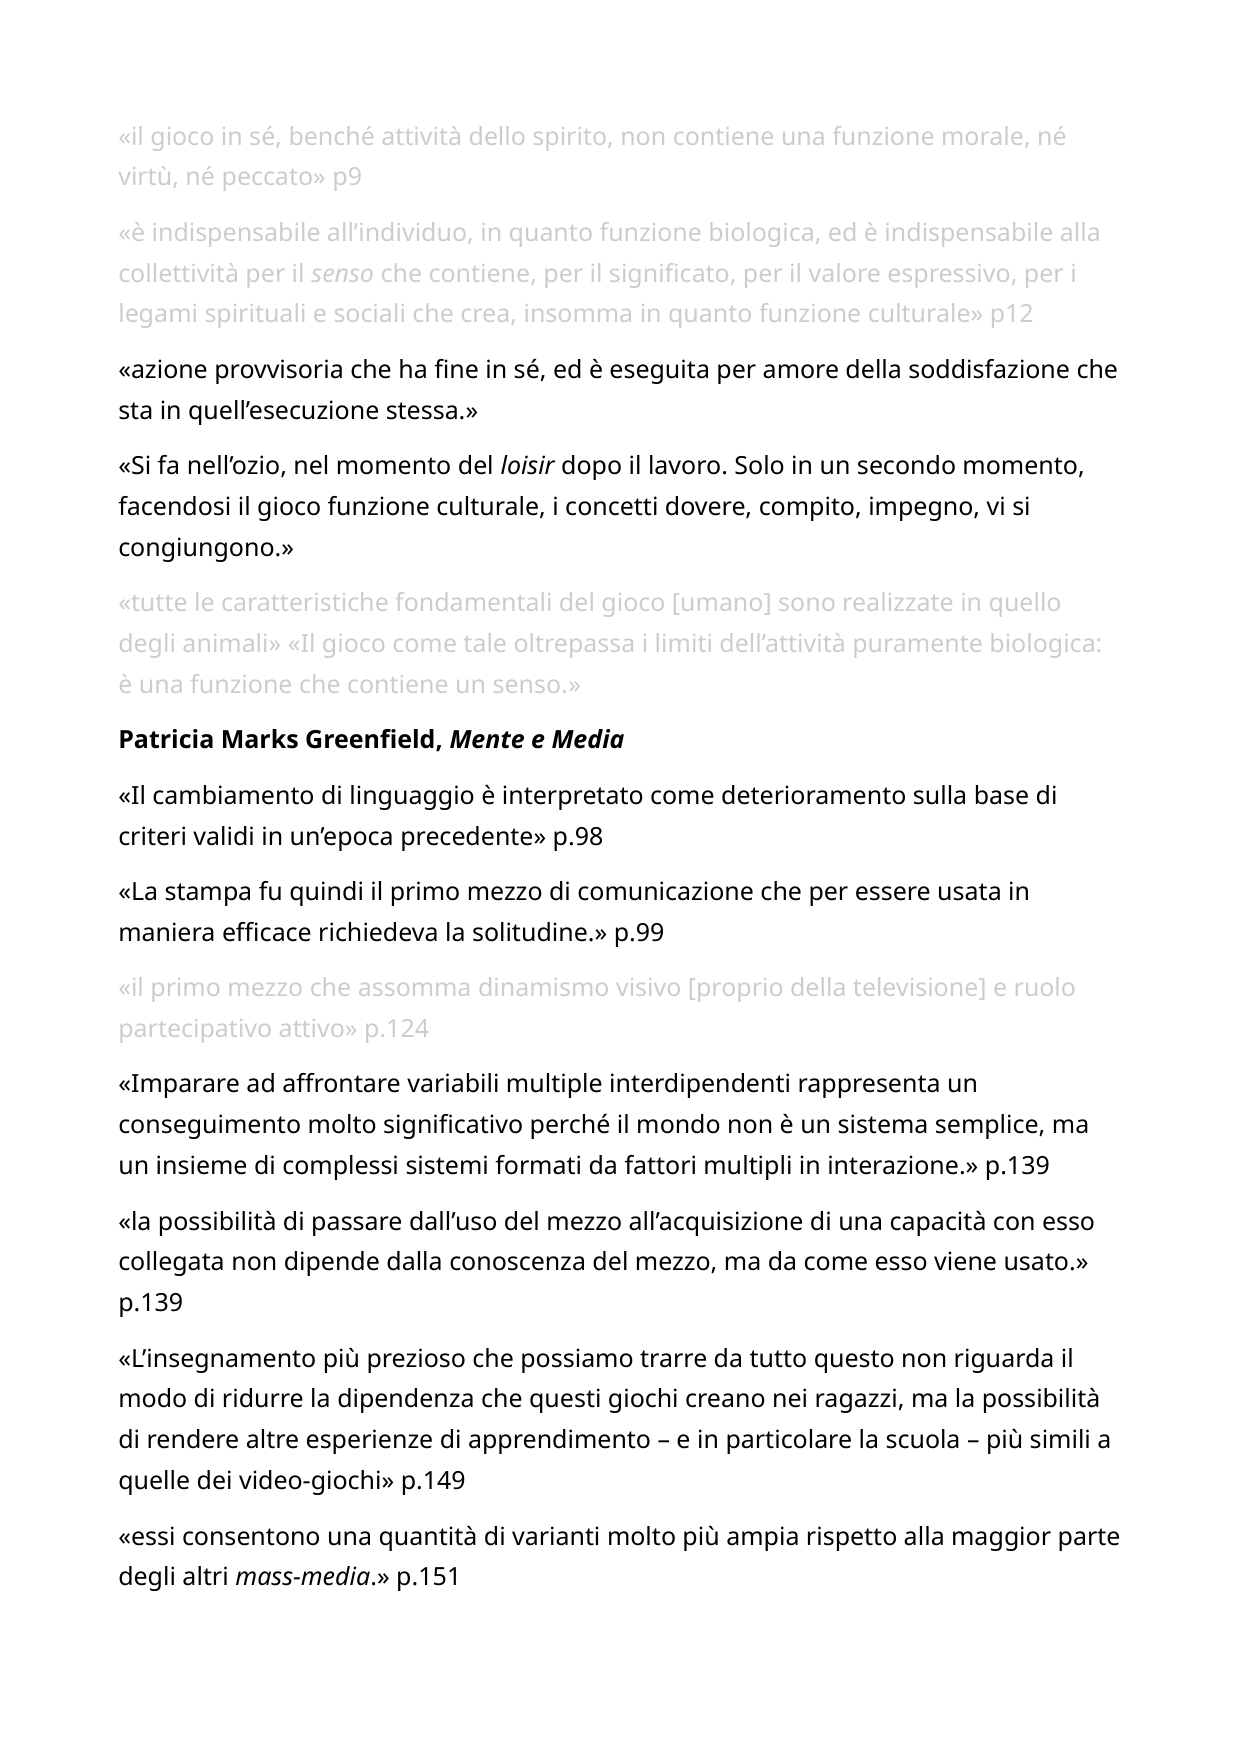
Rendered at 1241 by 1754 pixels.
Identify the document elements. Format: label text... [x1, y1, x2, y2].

text «Il cambiamento di linguaggio è interpretato come deterioramento sulla base di criteri validi in un’epoca precedente» p.98 [118, 777, 1122, 852]
text «è indispensabile all’individuo, in quanto funzione biologica, ed è indispensabile alla collettività per il senso che contiene, per il significato, per il valore espressivo, per i legami spirituali e sociali che crea, insomma in quanto funzione culturale» p12 [118, 214, 1122, 330]
text «Imparare ad affrontare variabili multiple interdipendenti rappresenta un conseguimento molto significativo perché il mondo non è un sistema semplice, ma un insieme di complessi sistemi formati da fattori multipli in interazione.» p.139 [118, 1066, 1122, 1182]
text «azione provvisoria che ha fine in sé, ed è eseguita per amore della soddisfazione che sta in quell’esecuzione stessa.» [118, 351, 1122, 426]
text «Si fa nell’ozio, nel momento del loisir dopo il lavoro. Solo in un secondo momento, facendosi il gioco funzione culturale, i concetti dovere, compito, impegno, vi si congiungono.» [118, 448, 1122, 563]
text «La stampa fu quindi il primo mezzo di comunicazione che per essere usata in maniera efficace richiedeva la solitudine.» p.99 [118, 873, 1122, 948]
text «essi consentono una quantità di varianti molto più ampia rispetto alla maggior parte degli altri mass-media.» p.151 [118, 1518, 1122, 1593]
text «L’insegnamento più prezioso che possiamo trarre da tutto questo non riguarda il modo di ridurre la dipendenza che questi giochi creano nei ragazzi, ma la possibilità di rendere altre esperienze di apprendimento – e in particolare la scuola – più simili a quelle dei video-giochi» p.149 [118, 1340, 1122, 1497]
text «il primo mezzo che assomma dinamismo visivo [proprio della televisione] e ruolo partecipativo attivo» p.124 [118, 970, 1122, 1045]
text «la possibilità di passare dall’uso del mezzo all’acquisizione di una capacità con esso collegata non dipende dalla conoscenza del mezzo, ma da come esso viene usato.» p.139 [118, 1203, 1122, 1319]
text «il gioco in sé, benché attività dello spirito, non contiene una funzione morale, né virtù, né peccato» p9 [118, 118, 1122, 193]
text «tutte le caratteristiche fondamentali del gioco [umano] sono realizzate in quello degli animali» «Il gioco come tale oltrepassa i limiti dell’attività puramente biologica: è una funzione che contiene un senso.» [118, 585, 1122, 701]
text Patricia Marks Greenfield, Mente e Media [118, 722, 1122, 756]
